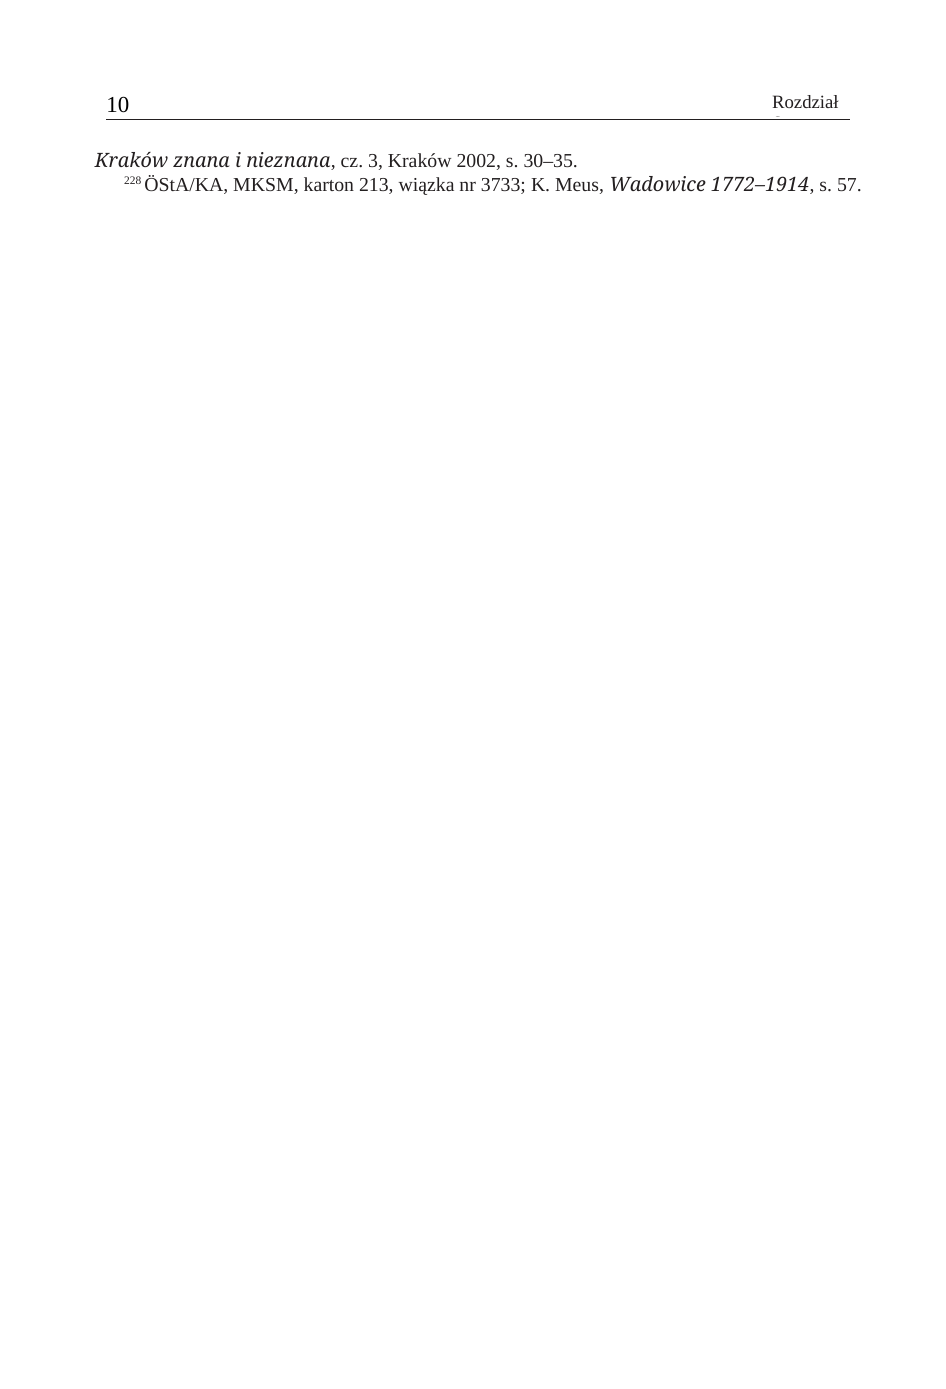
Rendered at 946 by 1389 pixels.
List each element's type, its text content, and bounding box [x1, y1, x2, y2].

text 228 ÖStA/KA, MKSM, karton 213, wiązka nr 3733; K. Meus, Wadowice 1772–1914, s. 57. [124, 172, 879, 196]
text Kraków znana i nieznana, cz. 3, Kraków 2002, s. 30–35. [94, 148, 879, 172]
